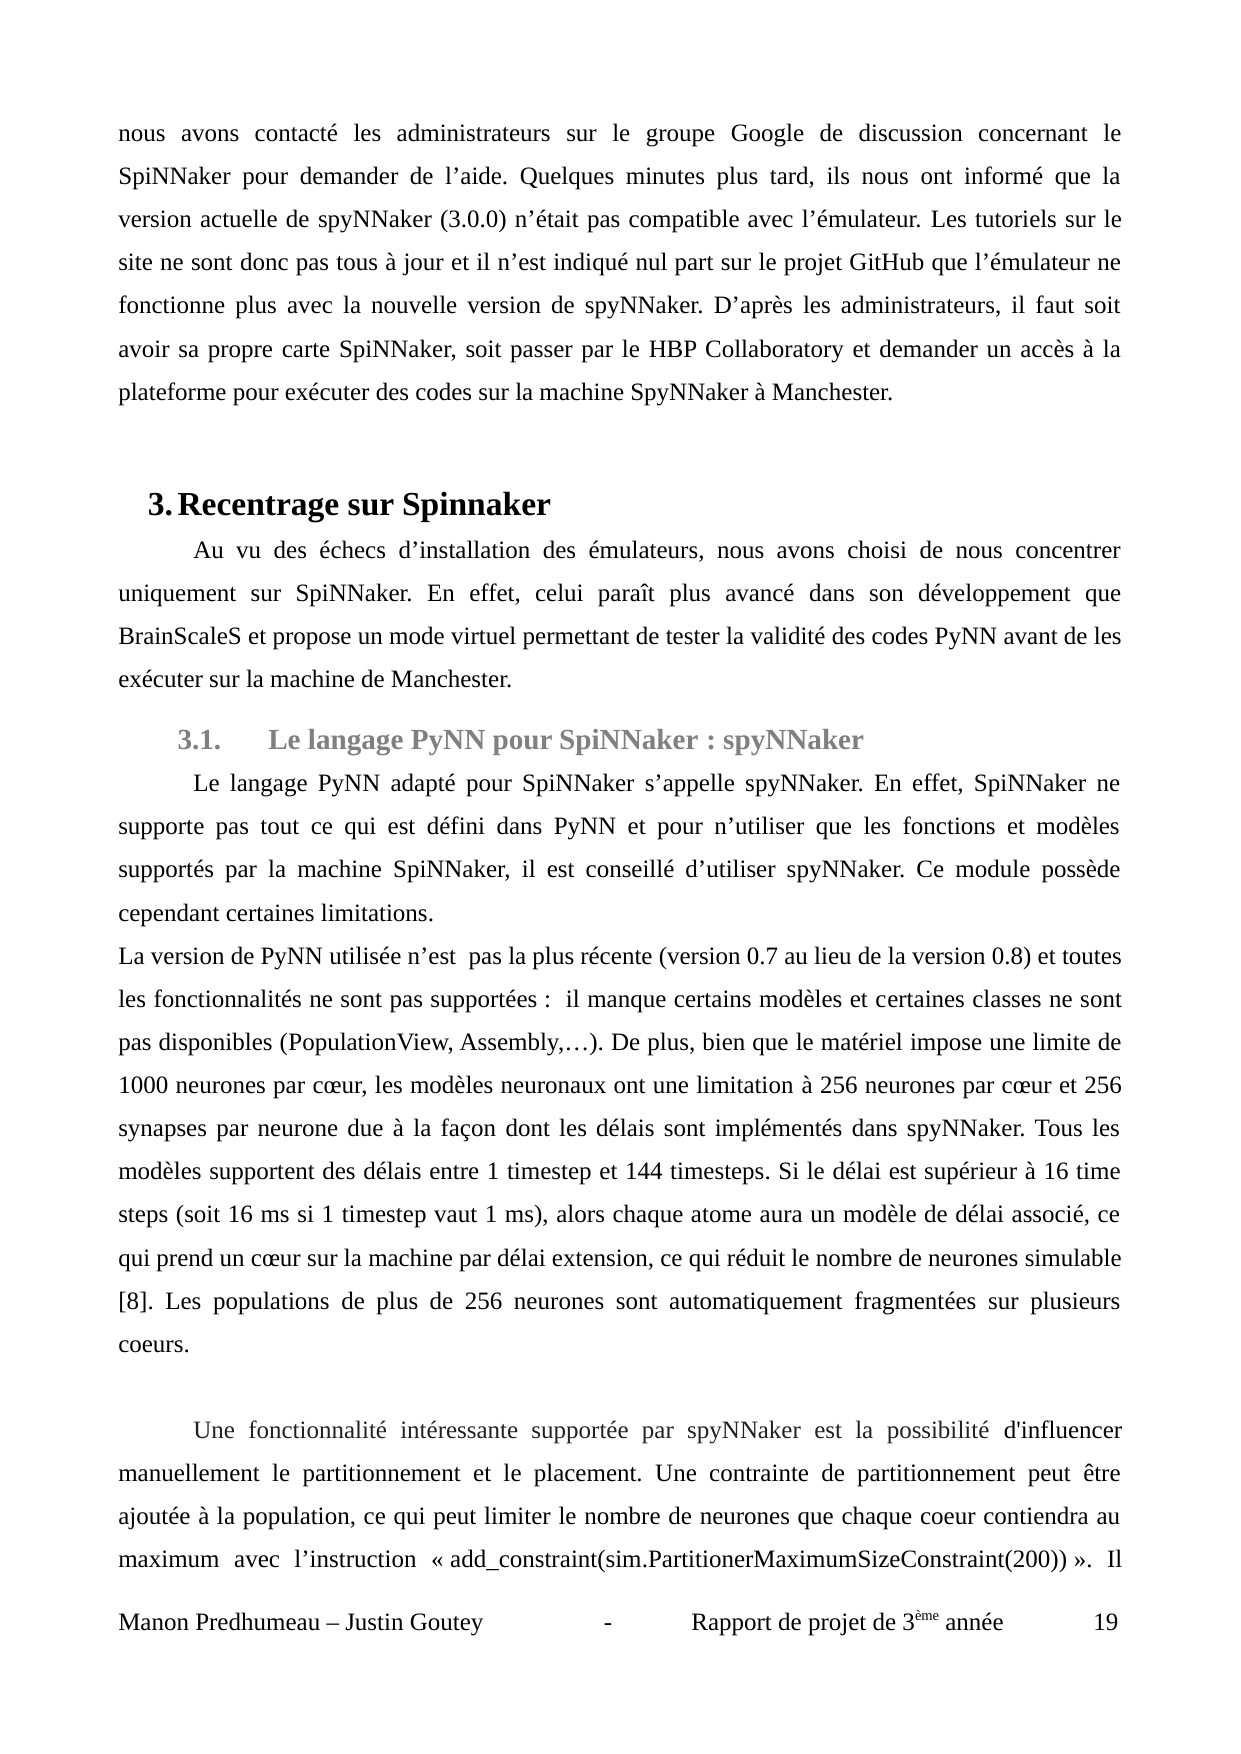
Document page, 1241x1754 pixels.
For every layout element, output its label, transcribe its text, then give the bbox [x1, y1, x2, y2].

text La version de PyNN utilisée n’est pas la plus récente (version 0.7 au lieu de la version 0.8) et toutes les fonctionnalités ne sont pas supportées : il manque certains modèles et certaines classes ne sont pas disponibles (PopulationView, Assembly,…). De plus, bien que le matériel impose une limite de 1000 neurones par cœur, les modèles neuronaux ont une limitation à 256 neurones par cœur et 256 synapses par neurone due à la façon dont les délais sont implémentés dans spyNNaker. Tous les modèles supportent des délais entre 1 timestep et 144 timesteps. Si le délai est supérieur à 16 time steps (soit 16 ms si 1 timestep vaut 1 ms), alors chaque atome aura un modèle de délai associé, ce qui prend un cœur sur la machine par délai extension, ce qui réduit le nombre de neurones simulable [8]. Les populations de plus de 256 neurones sont automatiquement fragmentées sur plusieurs coeurs. [118, 941, 1122, 1358]
subtitle Le langage PyNN pour SpiNNaker : spyNNaker [177, 722, 1122, 756]
text Au vu des échecs d’installation des émulateurs, nous avons choisi de nous concentrer uniquement sur SpiNNaker. En effet, celui paraît plus avancé dans son développement que BrainScaleS et propose un mode virtuel permettant de tester la validité des codes PyNN avant de les exécuter sur la machine de Manchester. [118, 535, 1122, 693]
subtitle Recentrage sur Spinnaker [148, 484, 1122, 523]
text Le langage PyNN adapté pour SpiNNaker s’appelle spyNNaker. En effet, SpiNNaker ne supporte pas tout ce qui est défini dans PyNN et pour n’utiliser que les fonctions et modèles supportés par la machine SpiNNaker, il est conseillé d’utiliser spyNNaker. Ce module possède cependant certaines limitations. [118, 768, 1122, 926]
text nous avons contacté les administrateurs sur le groupe Google de discussion concernant le SpiNNaker pour demander de l’aide. Quelques minutes plus tard, ils nous ont informé que la version actuelle de spyNNaker (3.0.0) n’était pas compatible avec l’émulateur. Les tutoriels sur le site ne sont donc pas tous à jour et il n’est indiqué nul part sur le projet GitHub que l’émulateur ne fonctionne plus avec la nouvelle version de spyNNaker. D’après les administrateurs, il faut soit avoir sa propre carte SpiNNaker, soit passer par le HBP Collaboratory et demander un accès à la plateforme pour exécuter des codes sur la machine SpyNNaker à Manchester. [118, 118, 1122, 406]
text Une fonctionnalité intéressante supportée par spyNNaker est la possibilité d'influencer manuellement le partitionnement et le placement. Une contrainte de partitionnement peut être ajoutée à la population, ce qui peut limiter le nombre de neurones que chaque coeur contiendra au maximum avec l’instruction « add_constraint(sim.PartitionerMaximumSizeConstraint(200)) ». Il [118, 1415, 1122, 1573]
